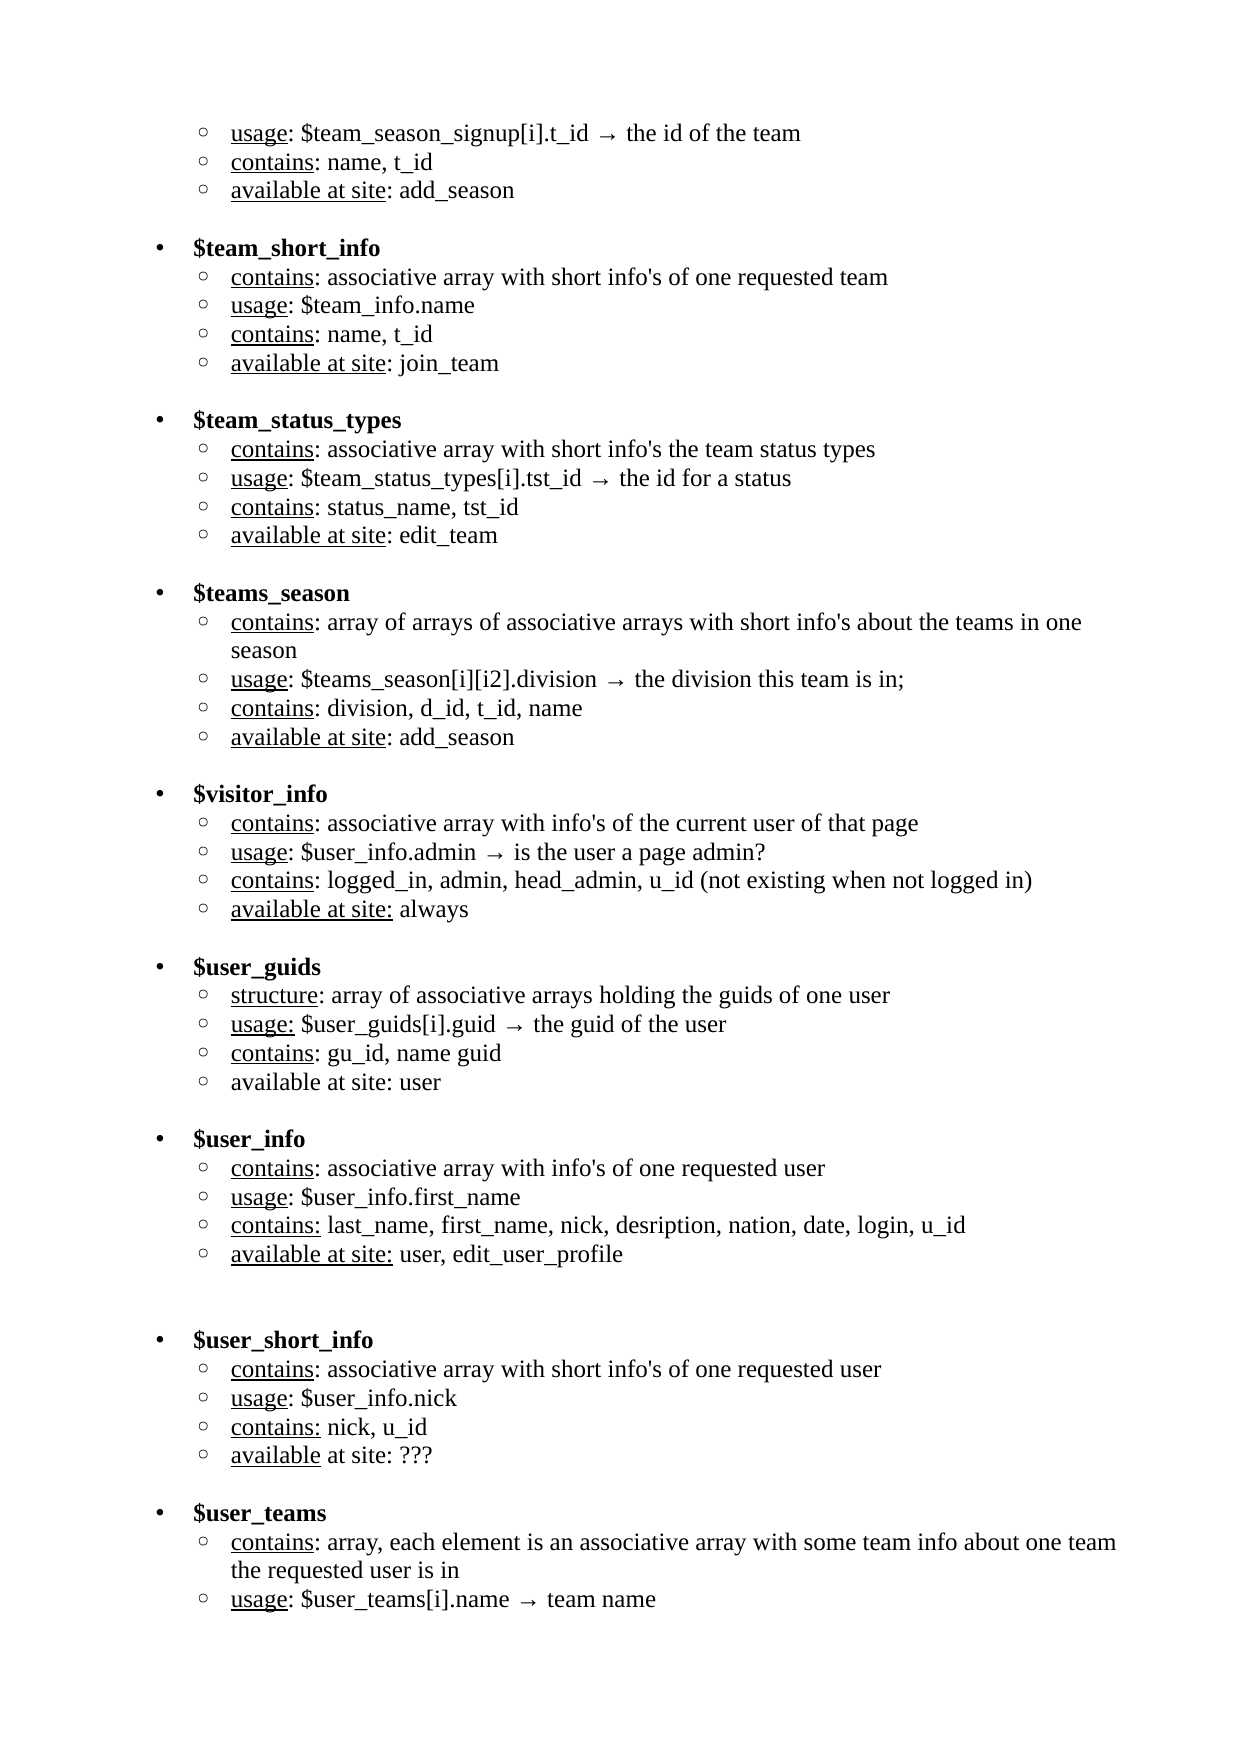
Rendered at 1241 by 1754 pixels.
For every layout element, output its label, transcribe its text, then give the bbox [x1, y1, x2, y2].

list usage: $team_status_types[i].tst_id → the id for a status [193, 463, 1122, 492]
list usage: $teams_season[i][i2].division → the division this team is in; [193, 664, 1122, 693]
list contains: gu_id, name guid [193, 1038, 1122, 1067]
list contains: array, each element is an associative array with some team info about one team the requested user is in [193, 1527, 1122, 1584]
list $visitor_info [156, 779, 1122, 808]
list usage: $user_guids[i].guid → the guid of the user [193, 1009, 1122, 1038]
list available at site: always [193, 894, 1122, 923]
list available at site: user, edit_user_profile [193, 1239, 1122, 1268]
list available at site: user [193, 1067, 1122, 1096]
list contains: status_name, tst_id [193, 492, 1122, 521]
list contains: associative array with short info's of one requested user [193, 1354, 1122, 1383]
list usage: $user_info.admin → is the user a page admin? [193, 837, 1122, 866]
list available at site: ??? [193, 1441, 1122, 1469]
list usage: $user_info.nick [193, 1383, 1122, 1412]
list available at site: add_season [193, 176, 1122, 204]
list $team_status_types [156, 406, 1122, 434]
list $user_guids [156, 952, 1122, 981]
list contains: name, t_id [193, 147, 1122, 176]
list usage: $user_teams[i].name → team name [193, 1584, 1122, 1613]
list usage: $user_info.first_name [193, 1182, 1122, 1211]
list contains: name, t_id [193, 319, 1122, 348]
list contains: associative array with info's of one requested user [193, 1153, 1122, 1182]
list usage: $team_season_signup[i].t_id → the id of the team [193, 118, 1122, 147]
list contains: array of arrays of associative arrays with short info's about the teams in one season [193, 607, 1122, 664]
list $teams_season [156, 578, 1122, 607]
list available at site: add_season [193, 722, 1122, 751]
list contains: nick, u_id [193, 1412, 1122, 1441]
list contains: associative array with short info's of one requested team [193, 262, 1122, 291]
list $user_short_info [156, 1326, 1122, 1354]
list $user_teams [156, 1498, 1122, 1527]
list usage: $team_info.name [193, 291, 1122, 319]
list contains: division, d_id, t_id, name [193, 693, 1122, 722]
list contains: associative array with short info's the team status types [193, 434, 1122, 463]
list structure: array of associative arrays holding the guids of one user [193, 981, 1122, 1009]
list contains: logged_in, admin, head_admin, u_id (not existing when not logged in) [193, 866, 1122, 894]
list contains: last_name, first_name, nick, desription, nation, date, login, u_id [193, 1211, 1122, 1239]
list available at site: join_team [193, 348, 1122, 377]
list available at site: edit_team [193, 521, 1122, 549]
list $user_info [156, 1124, 1122, 1153]
list contains: associative array with info's of the current user of that page [193, 808, 1122, 837]
list $team_short_info [156, 233, 1122, 262]
